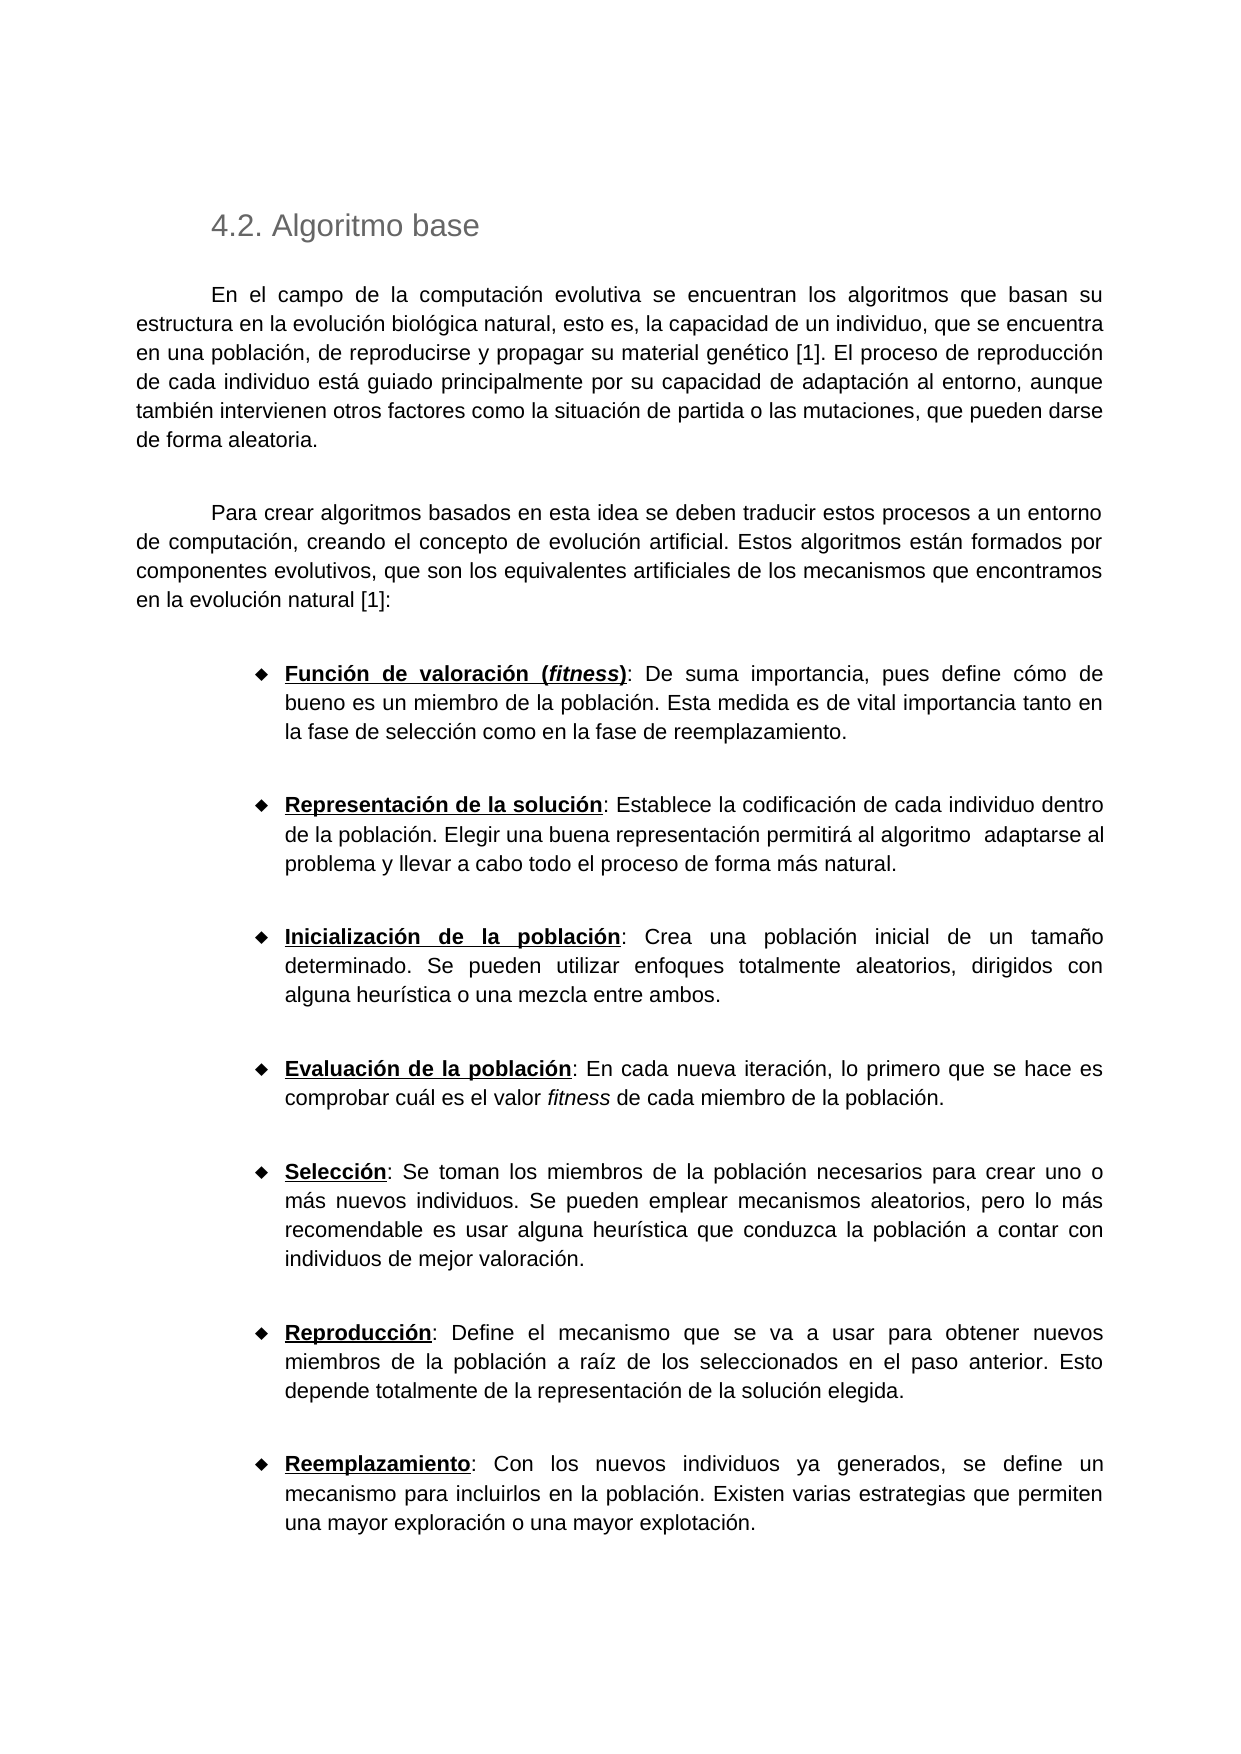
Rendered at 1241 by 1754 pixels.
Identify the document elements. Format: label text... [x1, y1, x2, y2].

list Reproducción: Define el mecanismo que se va a usar para obtener nuevos miembros de la población a raíz de los seleccionados en el paso anterior. Esto depende totalmente de la representación de la solución elegida. [255, 1319, 1104, 1403]
text Para crear algoritmos basados en esta idea se deben traducir estos procesos a un entorno de computación, creando el concepto de evolución artificial. Estos algoritmos están formados por componentes evolutivos, que son los equivalentes artificiales de los mecanismos que encontramos en la evolución natural [1]: [136, 500, 1104, 612]
list Selección: Se toman los miembros de la población necesarios para crear uno o más nuevos individuos. Se pueden emplear mecanismos aleatorios, pero lo más recomendable es usar alguna heurística que conduzca la población a contar con individuos de mejor valoración. [255, 1159, 1104, 1271]
list Reemplazamiento: Con los nuevos individuos ya generados, se define un mecanismo para incluirlos en la población. Existen varias estrategias que permiten una mayor exploración o una mayor explotación. [255, 1451, 1104, 1534]
list Función de valoración (fitness): De suma importancia, pues define cómo de bueno es un miembro de la población. Esta medida es de vital importancia tanto en la fase de selección como en la fase de reemplazamiento. [255, 661, 1104, 744]
text 4.2. Algoritmo base [136, 207, 1104, 243]
list Evaluación de la población: En cada nueva iteración, lo primero que se hace es comprobar cuál es el valor fitness de cada miembro de la población. [255, 1056, 1104, 1110]
list Representación de la solución: Establece la codificación de cada individuo dentro de la población. Elegir una buena representación permitirá al algoritmo adaptarse al problema y llevar a cabo todo el proceso de forma más natural. [255, 792, 1104, 876]
text En el campo de la computación evolutiva se encuentran los algoritmos que basan su estructura en la evolución biológica natural, esto es, la capacidad de un individuo, que se encuentra en una población, de reproducirse y propagar su material genético [1]. El proceso de reproducción de cada individuo está guiado principalmente por su capacidad de adaptación al entorno, aunque también intervienen otros factores como la situación de partida o las mutaciones, que pueden darse de forma aleatoria. [136, 282, 1104, 452]
list Inicialización de la población: Crea una población inicial de un tamaño determinado. Se pueden utilizar enfoques totalmente aleatorios, dirigidos con alguna heurística o una mezcla entre ambos. [255, 924, 1104, 1007]
